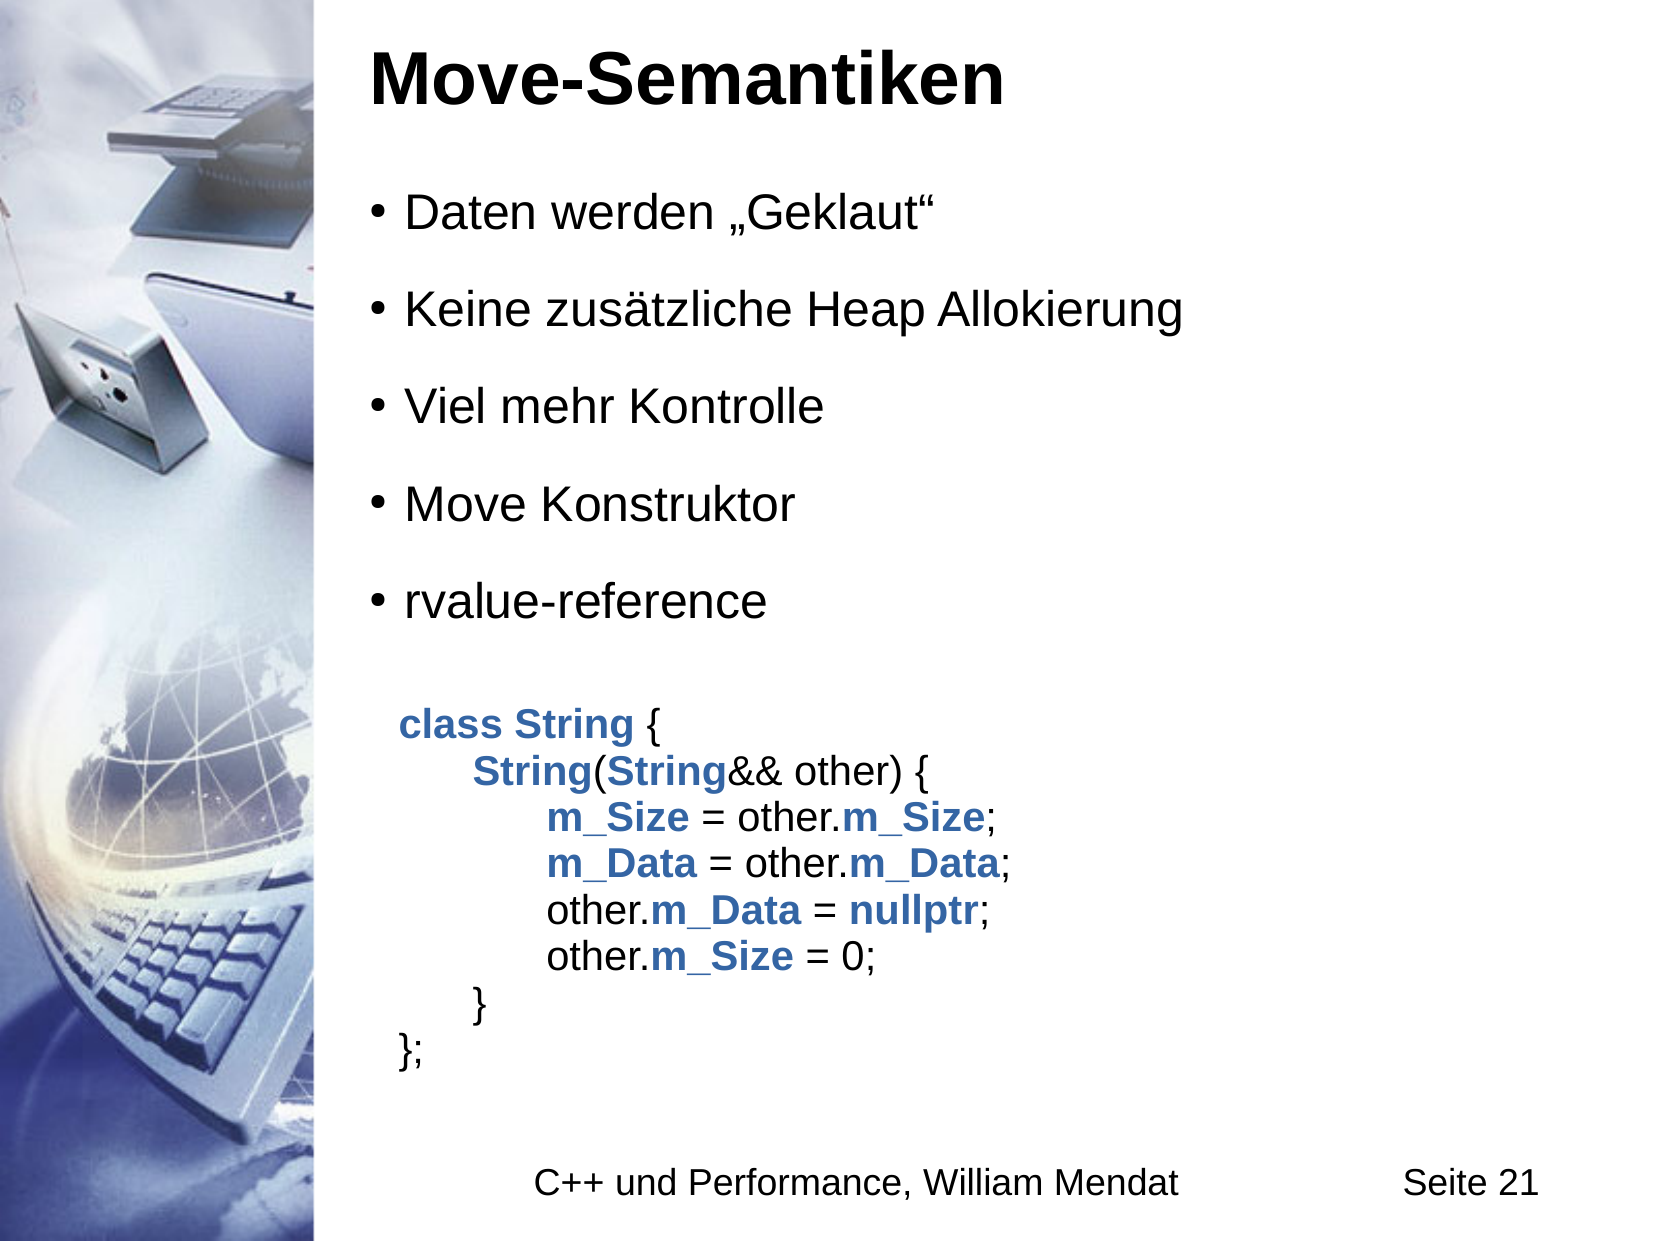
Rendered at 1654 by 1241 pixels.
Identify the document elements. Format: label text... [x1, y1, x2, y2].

text_box class String { String(String&& other) { m_Size = other.m_Size; m_Data = other.m_Data; other.m_Data = nullptr; other.m_Size = 0; } }; [383, 693, 1536, 1123]
text_box Move-Semantiken [354, 29, 1625, 129]
picture [0, 0, 1654, 1241]
text_box Seite 21 [1387, 1153, 1625, 1211]
text_box C++ und Performance, William Mendat [354, 1153, 1359, 1241]
text_box Daten werden „Geklaut“ Keine zusätzliche Heap Allokierung Viel mehr Kontrolle Move Konstruktor rvalue-reference [354, 177, 1536, 650]
